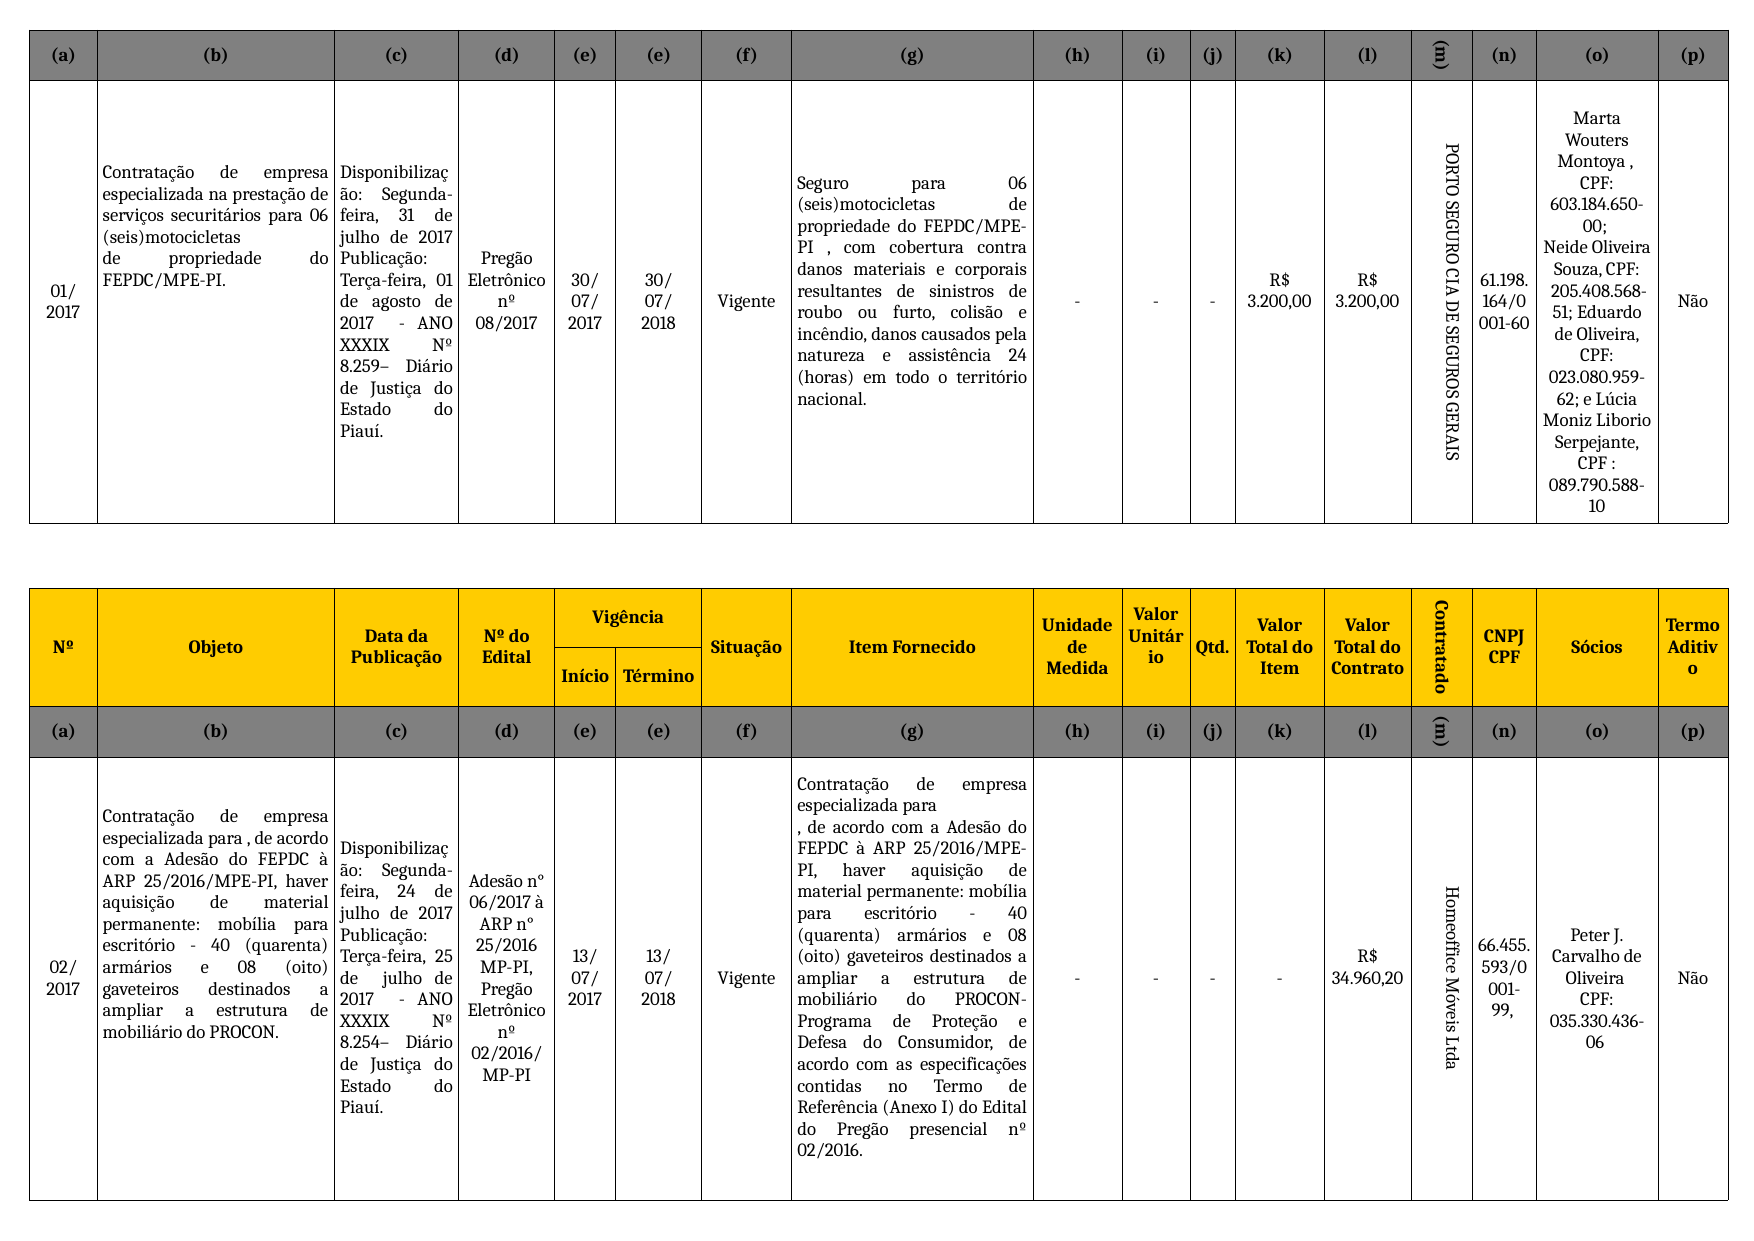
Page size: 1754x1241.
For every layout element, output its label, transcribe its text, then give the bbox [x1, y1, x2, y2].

table_cell (b) [98, 707, 334, 757]
table_header Valor Total do Item [1236, 589, 1324, 706]
table_cell (k) [1236, 31, 1324, 80]
table_cell Peter J. Carvalho de Oliveira CPF: 035.330.436-06 [1537, 758, 1658, 1199]
table_cell (f) [702, 707, 791, 757]
table_cell Início [555, 648, 615, 706]
table_cell R$ 34.960,20 [1325, 758, 1411, 1199]
table_cell (o) [1537, 707, 1658, 757]
table_cell (m) [1412, 31, 1472, 80]
table_cell - [1034, 758, 1122, 1199]
table_cell (g) [792, 707, 1033, 757]
table_cell (c) [335, 31, 458, 80]
table_header Valor Total do Contrato [1325, 589, 1411, 706]
table_cell (e) [555, 707, 615, 757]
table_cell (f) [702, 31, 791, 80]
table_cell 61.198.164/0001-60 [1473, 81, 1536, 523]
table_cell (n) [1473, 31, 1536, 80]
table_header Unidade de Medida [1034, 589, 1122, 706]
table_cell - [1034, 81, 1122, 523]
table_cell Vigente [702, 81, 791, 523]
table_cell (k) [1236, 707, 1324, 757]
table_cell Homeoffice Móveis Ltda [1412, 758, 1472, 1199]
table_cell (l) [1325, 707, 1411, 757]
table_cell - [1236, 758, 1324, 1199]
table_cell Contratação de empresa especializada na prestação de serviços securitários para 06 (seis)motocicletas de propriedade do FEPDC/MPE-PI. [98, 81, 334, 523]
table_cell Disponibilização: Segunda-feira, 24 de julho de 2017 Publicação: Terça-feira, 25 de julho de 2017 - ANO XXXIX Nº 8.254– Diário de Justiça do Estado do Piauí. [335, 758, 458, 1199]
table_cell (i) [1123, 31, 1190, 80]
table_cell - [1191, 81, 1235, 523]
table_cell 13/ 07/ 2017 [555, 758, 615, 1199]
table_header Data da Publicação [335, 589, 458, 706]
table_header Nº do Edital [459, 589, 554, 706]
table_header Vigência [555, 589, 701, 647]
table_cell Vigente [702, 758, 791, 1199]
table_cell (e) [616, 31, 701, 80]
table_cell (j) [1191, 707, 1235, 757]
table_cell (a) [30, 707, 97, 757]
table_cell - [1123, 81, 1190, 523]
table_cell Seguro para 06 (seis)motocicletas de propriedade do FEPDC/MPE-PI , com cobertura contra danos materiais e corporais resultantes de sinistros de roubo ou furto, colisão e incêndio, danos causados pela natureza e assistência 24 (horas) em todo o território nacional. [792, 81, 1033, 523]
table_header CNPJ CPF [1473, 589, 1536, 706]
table_header Qtd. [1191, 589, 1235, 706]
table_header Termo Aditivo [1659, 589, 1728, 706]
table_header Valor Unitário [1123, 589, 1190, 706]
table_cell - [1191, 758, 1235, 1199]
table_cell (h) [1034, 707, 1122, 757]
table_cell R$ 3.200,00 [1236, 81, 1324, 523]
table_cell (p) [1659, 707, 1728, 757]
table_cell (h) [1034, 31, 1122, 80]
table_header Objeto [98, 589, 334, 706]
table_cell (d) [459, 707, 554, 757]
table_header Sócios [1537, 589, 1658, 706]
table_cell Adesão n° 06/2017 à ARP n° 25/2016 MP-PI, Pregão Eletrônico nº 02/2016/MP-PI [459, 758, 554, 1199]
table_cell (d) [459, 31, 554, 80]
table_cell Disponibilização: Segunda-feira, 31 de julho de 2017 Publicação: Terça-feira, 01 de agosto de 2017 - ANO XXXIX Nº 8.259– Diário de Justiça do Estado do Piauí. [335, 81, 458, 523]
table_cell 30/ 07/ 2017 [555, 81, 615, 523]
table_header Item Fornecido [792, 589, 1033, 706]
table_cell Contratação de empresa especializada para , de acordo com a Adesão do FEPDC à ARP 25/2016/MPE-PI, haver aquisição de material permanente: mobília para escritório - 40 (quarenta) armários e 08 (oito) gaveteiros destinados a ampliar a estrutura de mobiliário do PROCON. [98, 758, 334, 1199]
table_cell (j) [1191, 31, 1235, 80]
table_cell (i) [1123, 707, 1190, 757]
table_header Nº [30, 589, 97, 706]
table_cell Não [1659, 758, 1728, 1199]
table_header Contratado [1412, 589, 1472, 706]
table_cell (o) [1537, 31, 1658, 80]
table_cell (g) [792, 31, 1033, 80]
table_cell Término [616, 648, 701, 706]
table_cell 30/ 07/ 2018 [616, 81, 701, 523]
table_cell Não [1659, 81, 1728, 523]
table_cell (p) [1659, 31, 1728, 80]
table_cell 66.455.593/0001-99, [1473, 758, 1536, 1199]
table_cell 13/ 07/ 2018 [616, 758, 701, 1199]
table_cell - [1123, 758, 1190, 1199]
table_header Situação [702, 589, 791, 706]
table_cell 01/ 2017 [30, 81, 97, 523]
table_cell (e) [555, 31, 615, 80]
table_cell Marta Wouters Montoya , CPF: 603.184.650-00; Neide Oliveira Souza, CPF: 205.408.568-51; Eduardo de Oliveira, CPF: 023.080.959-62; e Lúcia Moniz Liborio Serpejante, CPF : 089.790.588-10 [1537, 81, 1658, 523]
table_cell (e) [616, 707, 701, 757]
table_cell Pregão Eletrônico nº 08/2017 [459, 81, 554, 523]
table_cell (m) [1412, 707, 1472, 757]
table_cell Contratação de empresa especializada para , de acordo com a Adesão do FEPDC à ARP 25/2016/MPE-PI, haver aquisição de material permanente: mobília para escritório - 40 (quarenta) armários e 08 (oito) gaveteiros destinados a ampliar a estrutura de mobiliário do PROCON- Programa de Proteção e Defesa do Consumidor, de acordo com as especificações contidas no Termo de Referência (Anexo I) do Edital do Pregão presencial nº 02/2016. [792, 758, 1033, 1199]
table_cell (a) [30, 31, 97, 80]
table_cell (c) [335, 707, 458, 757]
table_cell 02/ 2017 [30, 758, 97, 1199]
table_cell (n) [1473, 707, 1536, 757]
table_cell R$ 3.200,00 [1325, 81, 1411, 523]
table_cell PORTO SEGURO CIA DE SEGUROS GERAIS [1412, 81, 1472, 523]
table_cell (b) [98, 31, 334, 80]
table_cell (l) [1325, 31, 1411, 80]
